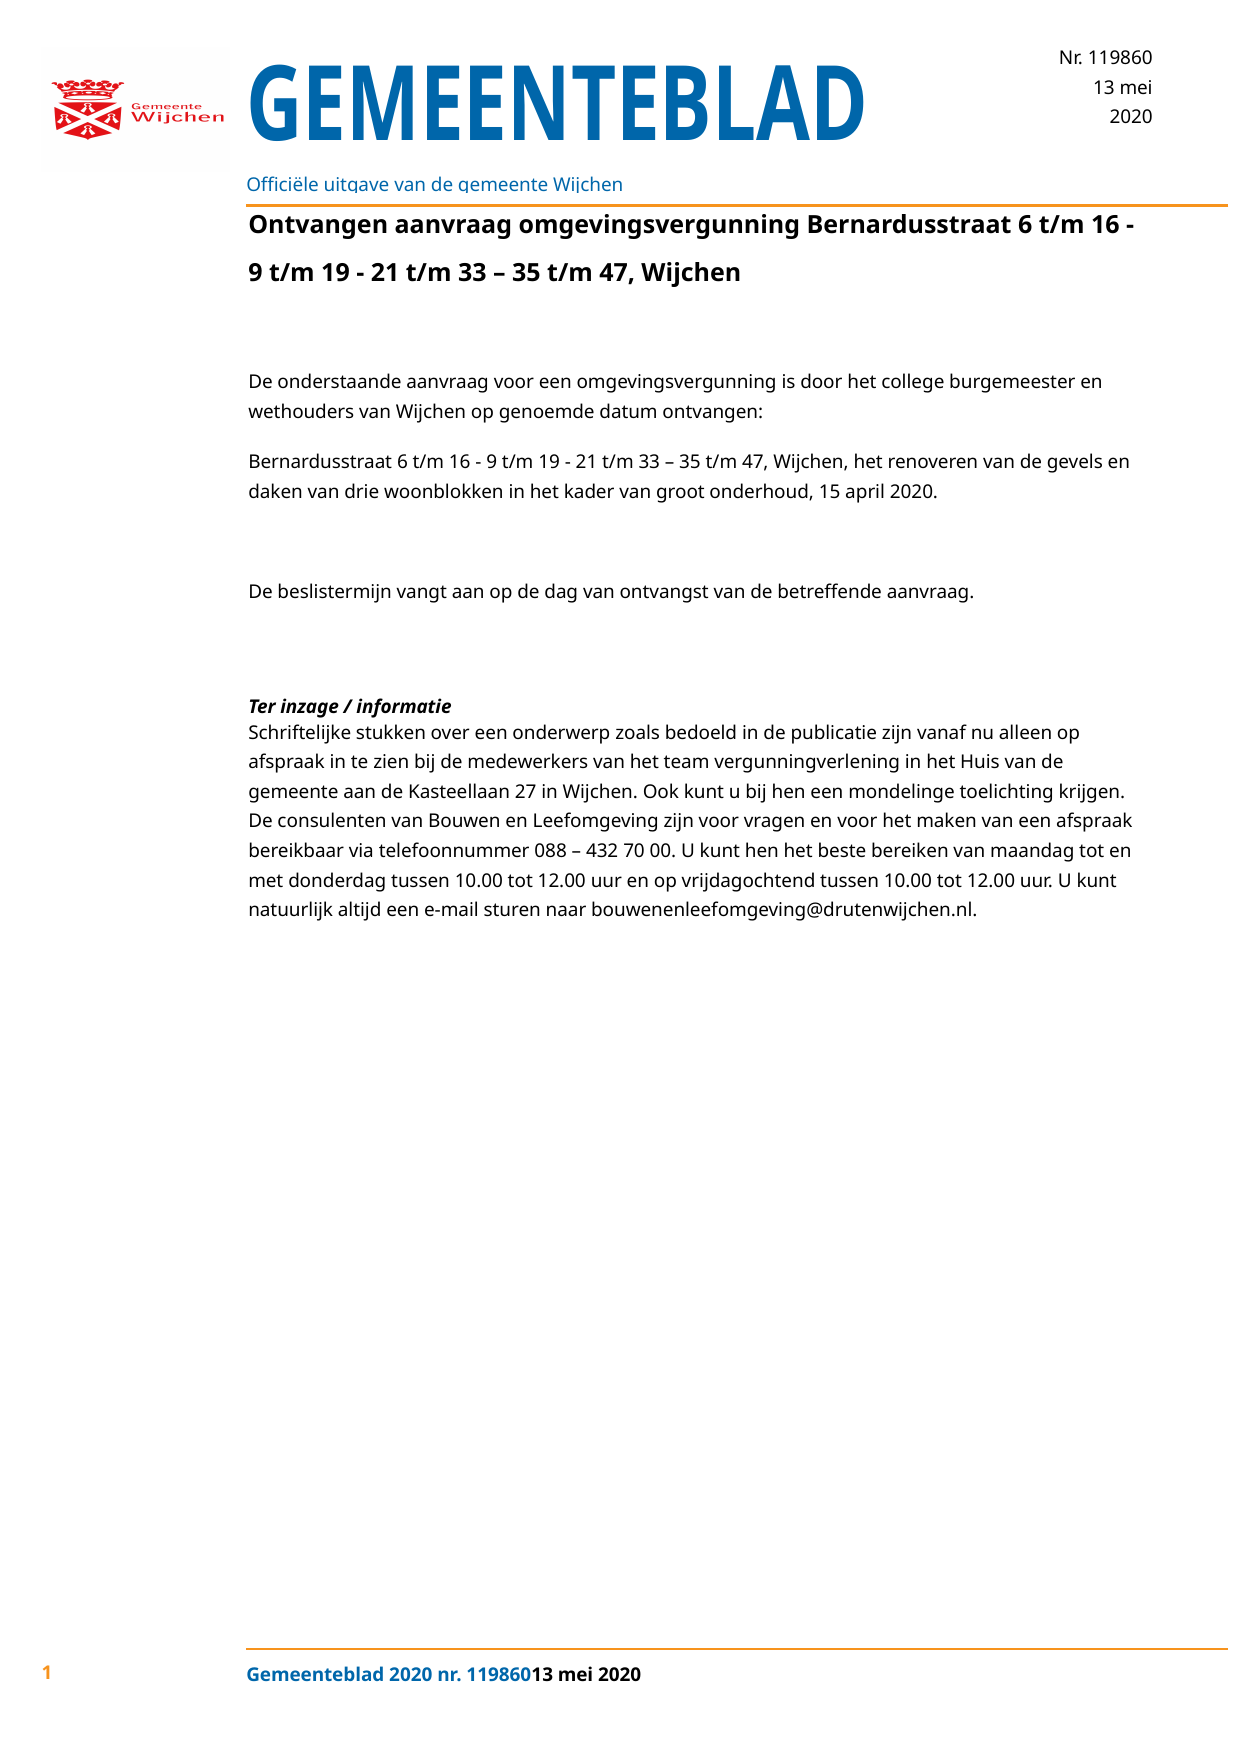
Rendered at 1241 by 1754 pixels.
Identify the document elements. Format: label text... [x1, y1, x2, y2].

picture [41, 47, 231, 172]
text Ter inzage / informatie [248, 693, 1152, 719]
text De beslistermijn vangt aan op de dag van ontvangst van de betreffende aanvraag. [248, 579, 1152, 604]
text Ontvangen aanvraag omgevingsvergunning Bernardusstraat 6 t/m 16 - 9 t/m 19 - 21 t/m 33 – 35 t/m 47, Wijchen [248, 207, 1152, 288]
text Schriftelijke stukken over een onderwerp zoals bedoeld in de publicatie zijn vanaf nu alleen op afspraak in te zien bij de medewerkers van het team vergunningverlening in het Huis van de gemeente aan de Kasteellaan 27 in Wijchen. Ook kunt u bij hen een mondelinge toelichting krijgen. De consulenten van Bouwen en Leefomgeving zijn voor vragen en voor het maken van een afspraak bereikbaar via telefoonnummer 088 – 432 70 00. U kunt hen het beste bereiken van maandag tot en met donderdag tussen 10.00 tot 12.00 uur en op vrijdagochtend tussen 10.00 tot 12.00 uur. U kunt natuurlijk altijd een e-mail sturen naar bouwenenleefomgeving@drutenwijchen.nl. [248, 719, 1152, 922]
text De onderstaande aanvraag voor een omgevingsvergunning is door het college burgemeester en wethouders van Wijchen op genoemde datum ontvangen: [248, 368, 1152, 424]
text Bernardusstraat 6 t/m 16 - 9 t/m 19 - 21 t/m 33 – 35 t/m 47, Wijchen, het renoveren van de gevels en daken van drie woonblokken in het kader van groot onderhoud, 15 april 2020. [248, 448, 1152, 504]
